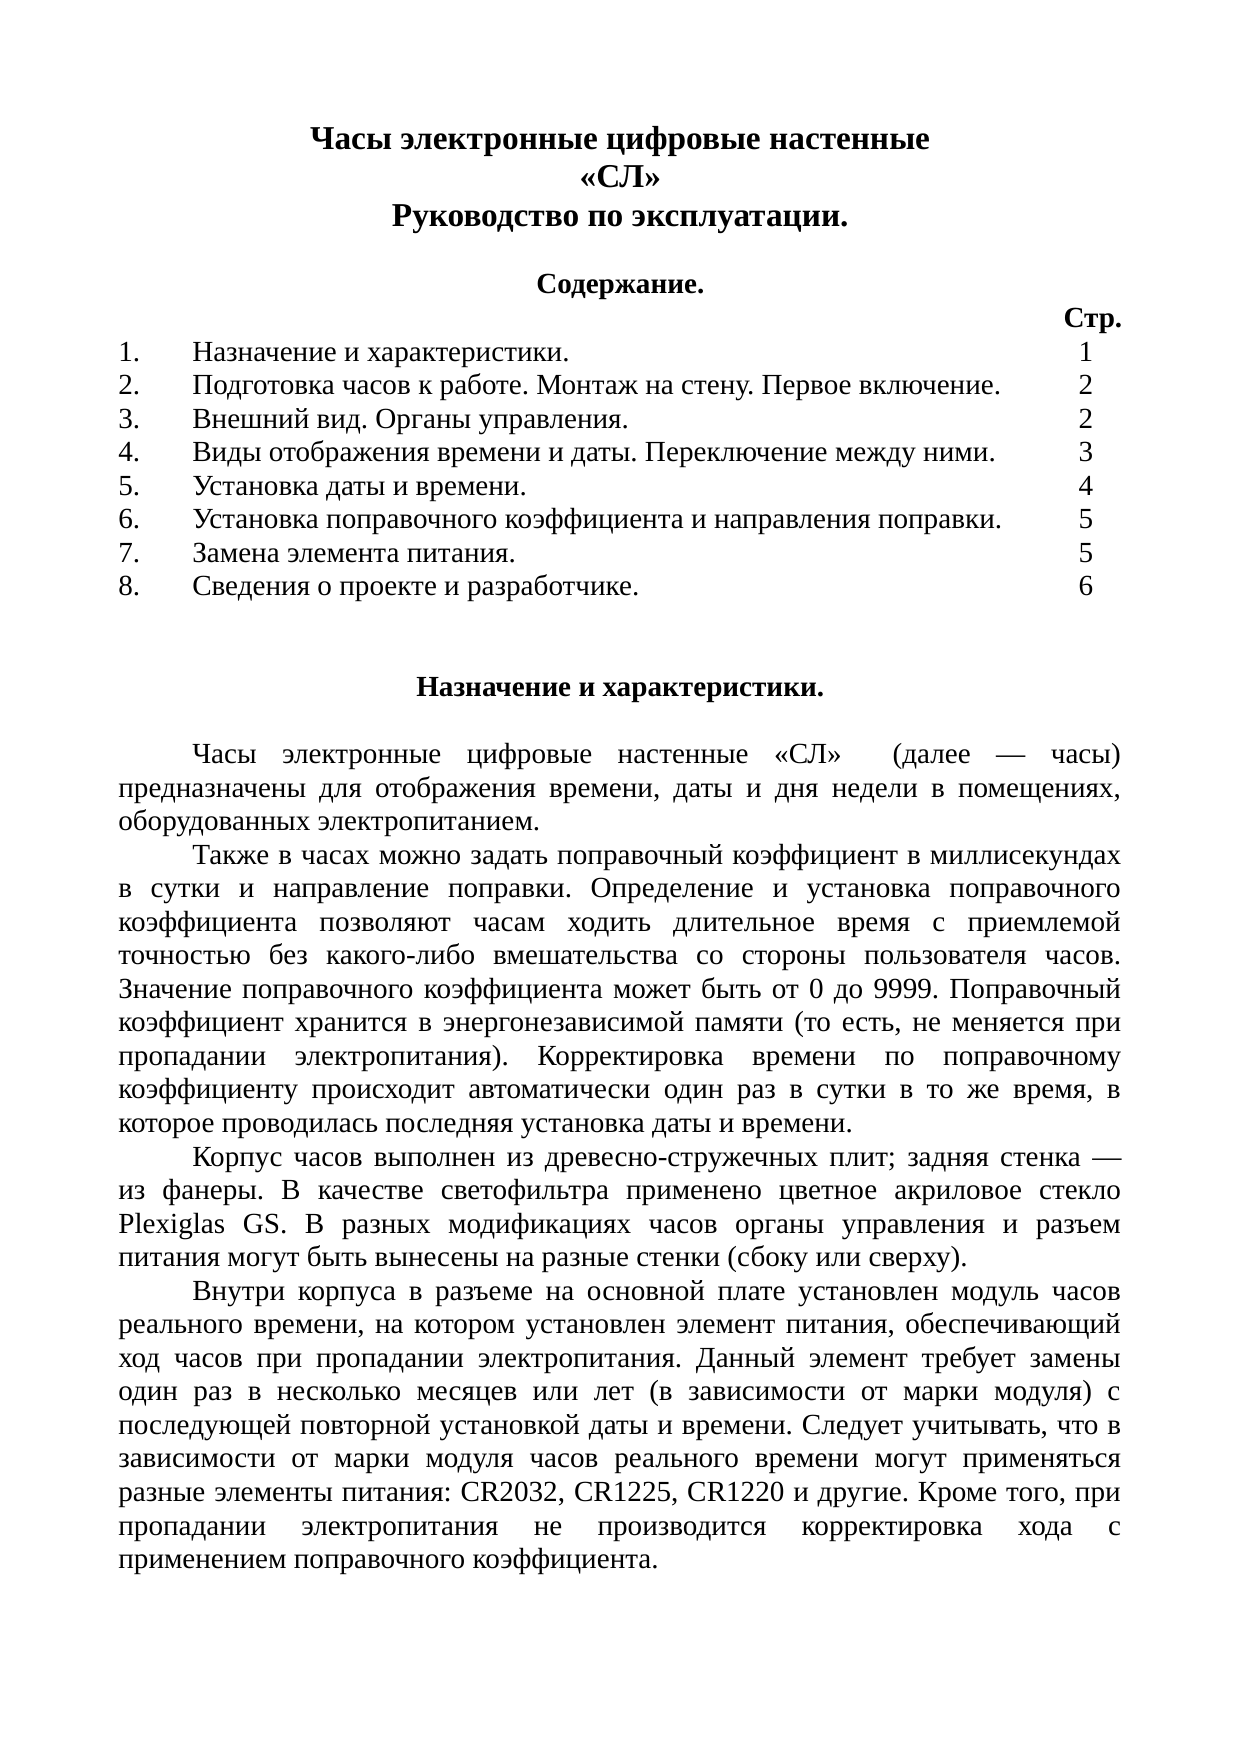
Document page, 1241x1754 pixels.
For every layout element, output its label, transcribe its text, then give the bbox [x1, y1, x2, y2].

text Стр. [118, 300, 1122, 334]
text Назначение и характеристики. [118, 669, 1122, 703]
text 4. Виды отображения времени и даты. Переключение между ними. 3 [118, 434, 1122, 468]
text «СЛ» [118, 156, 1122, 195]
text Часы электронные цифровые настенные «СЛ» (далее — часы) предназначены для отображения времени, даты и дня недели в помещениях, оборудованных электропитанием. [118, 736, 1122, 837]
text Часы электронные цифровые настенные [118, 118, 1122, 156]
text 1. Назначение и характеристики. 1 [118, 334, 1122, 367]
text 5. Установка даты и времени. 4 [118, 468, 1122, 501]
text 7. Замена элемента питания. 5 [118, 535, 1122, 568]
text 2. Подготовка часов к работе. Монтаж на стену. Первое включение. 2 [118, 367, 1122, 401]
text 6. Установка поправочного коэффициента и направления поправки. 5 [118, 501, 1122, 535]
text 3. Внешний вид. Органы управления. 2 [118, 401, 1122, 434]
text Внутри корпуса в разъеме на основной плате установлен модуль часов реального времени, на котором установлен элемент питания, обеспечивающий ход часов при пропадании электропитания. Данный элемент требует замены один раз в несколько месяцев или лет (в зависимости от марки модуля) с последующей повторной установкой даты и времени. Следует учитывать, что в зависимости от марки модуля часов реального времени могут применяться разные элементы питания: CR2032, CR1225, CR1220 и другие. Кроме того, при пропадании электропитания не производится корректировка хода с применением поправочного коэффициента. [118, 1273, 1122, 1575]
text Также в часах можно задать поправочный коэффициент в миллисекундах в сутки и направление поправки. Определение и установка поправочного коэффициента позволяют часам ходить длительное время с приемлемой точностью без какого-либо вмешательства со стороны пользователя часов. Значение поправочного коэффициента может быть от 0 до 9999. Поправочный коэффициент хранится в энергонезависимой памяти (то есть, не меняется при пропадании электропитания). Корректировка времени по поправочному коэффициенту происходит автоматически один раз в сутки в то же время, в которое проводилась последняя установка даты и времени. [118, 837, 1122, 1139]
text Содержание. [118, 267, 1122, 300]
text 8. Сведения о проекте и разработчике. 6 [118, 568, 1122, 602]
text Руководство по эксплуатации. [118, 195, 1122, 233]
text Корпус часов выполнен из древесно-стружечных плит; задняя стенка — из фанеры. В качестве светофильтра применено цветное акриловое стекло Plexiglas GS. В разных модификациях часов органы управления и разъем питания могут быть вынесены на разные стенки (сбоку или сверху). [118, 1139, 1122, 1273]
